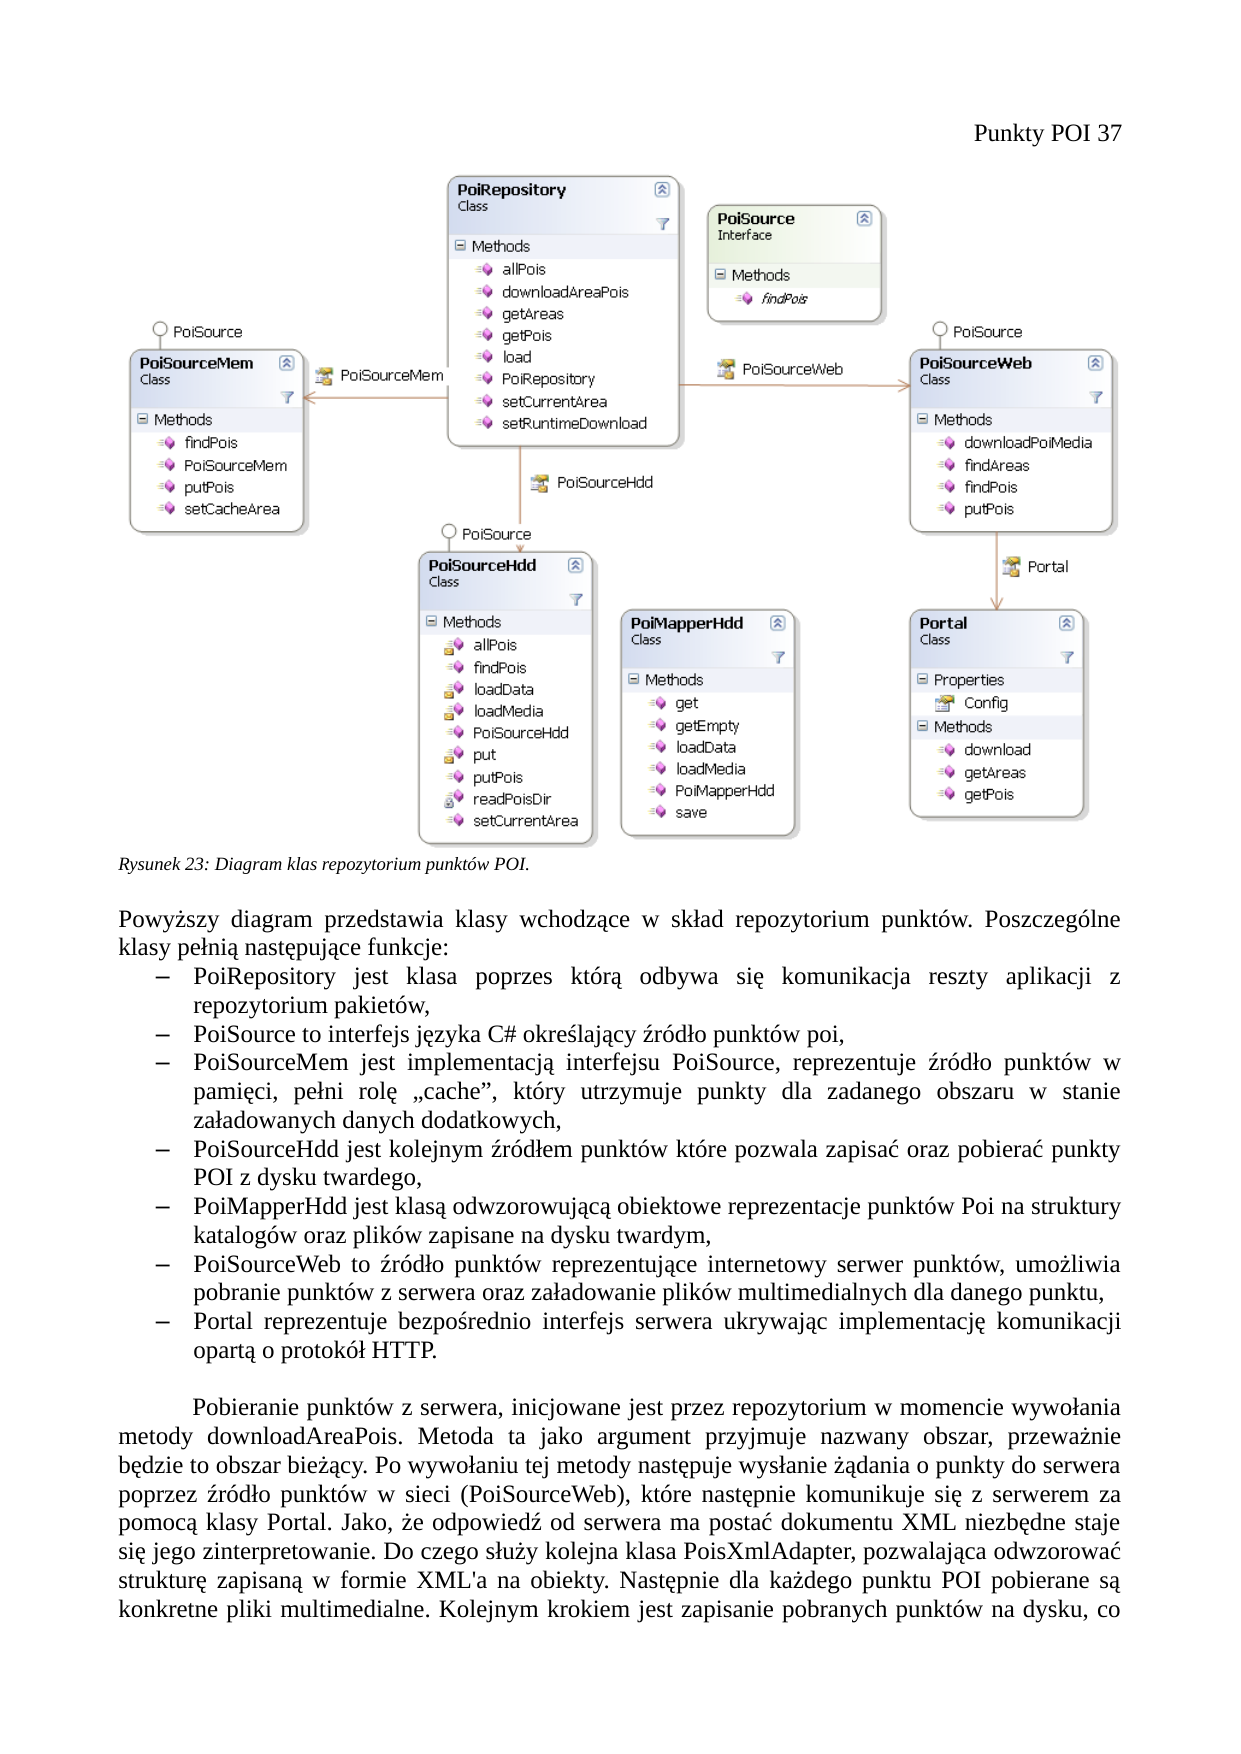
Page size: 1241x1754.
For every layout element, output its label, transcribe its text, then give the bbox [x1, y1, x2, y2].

list PoiSource to interfejs języka C# określający źródło punktów poi, [156, 1019, 1122, 1047]
text Rysunek 23: Diagram klas repozytorium punktów POI. [118, 854, 1122, 875]
list PoiSourceWeb to źródło punktów reprezentujące internetowy serwer punktów, umożliwia pobranie punktów z serwera oraz załadowanie plików multimedialnych dla danego punktu, [156, 1249, 1122, 1306]
list PoiSourceHdd jest kolejnym źródłem punktów które pozwala zapisać oraz pobierać punkty POI z dysku twardego, [156, 1134, 1122, 1191]
list Portal reprezentuje bezpośrednio interfejs serwera ukrywając implementację komunikacji opartą o protokół HTTP. [156, 1306, 1122, 1364]
text Pobieranie punktów z serwera, inicjowane jest przez repozytorium w momencie wywołania metody downloadAreaPois. Metoda ta jako argument przyjmuje nazwany obszar, przeważnie będzie to obszar bieżący. Po wywołaniu tej metody następuje wysłanie żądania o punkty do serwera poprzez źródło punktów w sieci (PoiSourceWeb), które następnie komunikuje się z serwerem za pomocą klasy Portal. Jako, że odpowiedź od serwera ma postać dokumentu XML niezbędne staje się jego zinterpretowanie. Do czego służy kolejna klasa PoisXmlAdapter, pozwalająca odwzorować strukturę zapisaną w formie XML'a na obiekty. Następnie dla każdego punktu POI pobierane są konkretne pliki multimedialne. Kolejnym krokiem jest zapisanie pobranych punktów na dysku, co [118, 1392, 1122, 1622]
list PoiRepository jest klasa poprzes którą odbywa się komunikacja reszty aplikacji z repozytorium pakietów, [156, 961, 1122, 1019]
list PoiSourceMem jest implementacją interfejsu PoiSource, reprezentuje źródło punktów w pamięci, pełni rolę „cache”, który utrzymuje punkty dla zadanego obszaru w stanie załadowanych danych dodatkowych, [156, 1047, 1122, 1134]
list PoiMapperHdd jest klasą odwzorowującą obiektowe reprezentacje punktów Poi na struktury katalogów oraz plików zapisane na dysku twardym, [156, 1191, 1122, 1249]
text Powyższy diagram przedstawia klasy wchodzące w skład repozytorium punktów. Poszczególne klasy pełnią następujące funkcje: [118, 904, 1122, 961]
picture [118, 164, 1123, 854]
